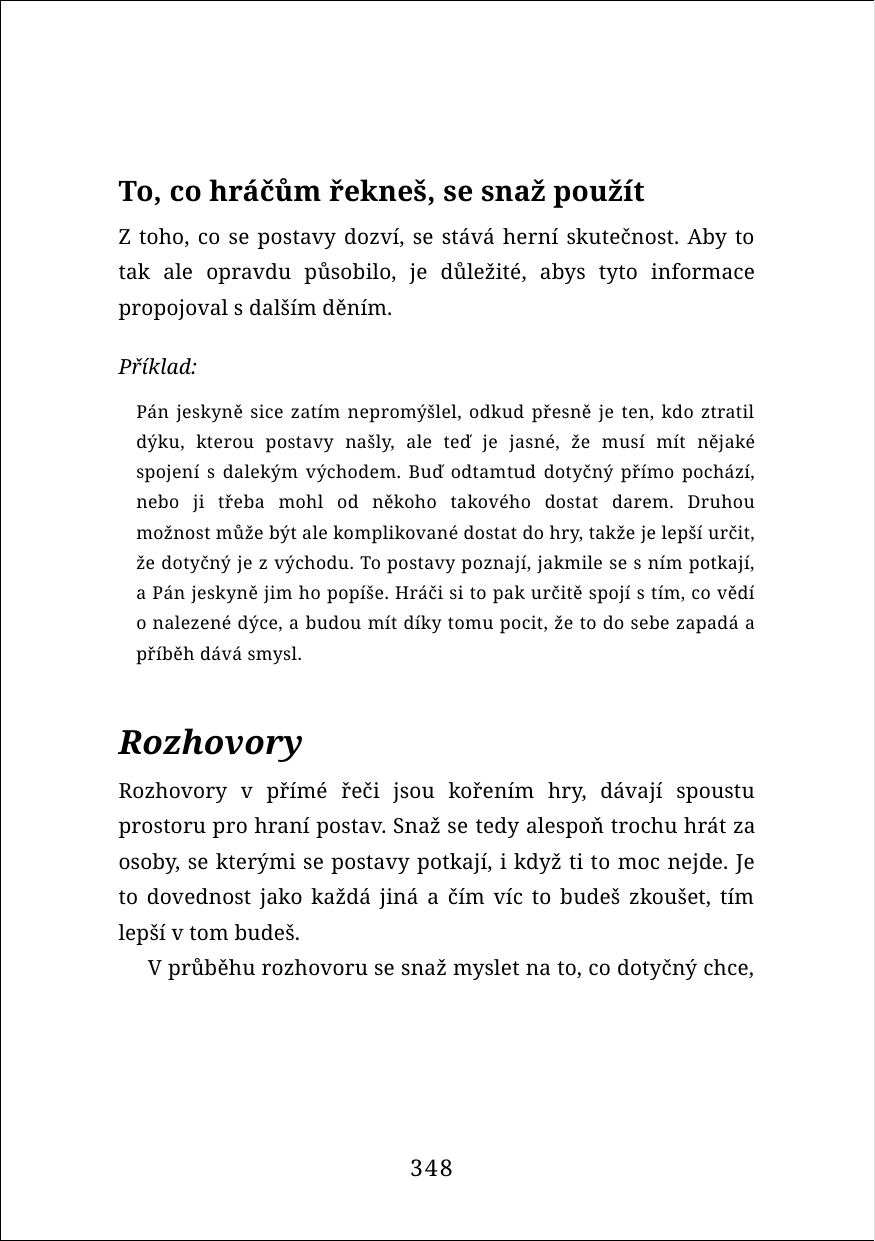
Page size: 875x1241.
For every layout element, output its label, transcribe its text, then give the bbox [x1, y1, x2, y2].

text Rozhovory v přímé řeči jsou kořením hry, dávají spoustu prostoru pro hraní postav. Snaž se tedy alespoň trochu hrát za osoby, se kterými se postavy potkají, i když ti to moc nejde. Je to dovednost jako každá jiná a čím víc to budeš zkoušet, tím lepší v tom budeš. V průběhu rozhovoru se snaž myslet na to, co dotyčný chce, [118, 776, 756, 982]
text Pán jeskyně sice zatím nepromýšlel, odkud přesně je ten, kdo ztratil dýku, kterou postavy našly, ale teď je jasné, že musí mít nějaké spojení s dalekým východem. Buď odtamtud dotyčný přímo pochází, nebo ji třeba mohl od někoho takového dostat darem. Druhou možnost může být ale komplikované dostat do hry, takže je lepší určit, že dotyčný je z východu. To postavy poznají, jakmile se s ním potkají, a Pán jeskyně jim ho popíše. Hráči si to pak určitě spojí s tím, co vědí o nalezené dýce, a budou mít díky tomu pocit, že to do sebe zapadá a příběh dává smysl. [136, 399, 756, 665]
text Příklad: [118, 352, 756, 381]
subtitle Rozhovory [118, 718, 756, 764]
text Z toho, co se postavy dozví, se stává herní skutečnost. Aby to tak ale opravdu působilo, je důležité, abys tyto informace propojoval s dalším děním. [118, 222, 756, 321]
subtitle To, co hráčům řekneš, se snaž použít [118, 172, 756, 210]
